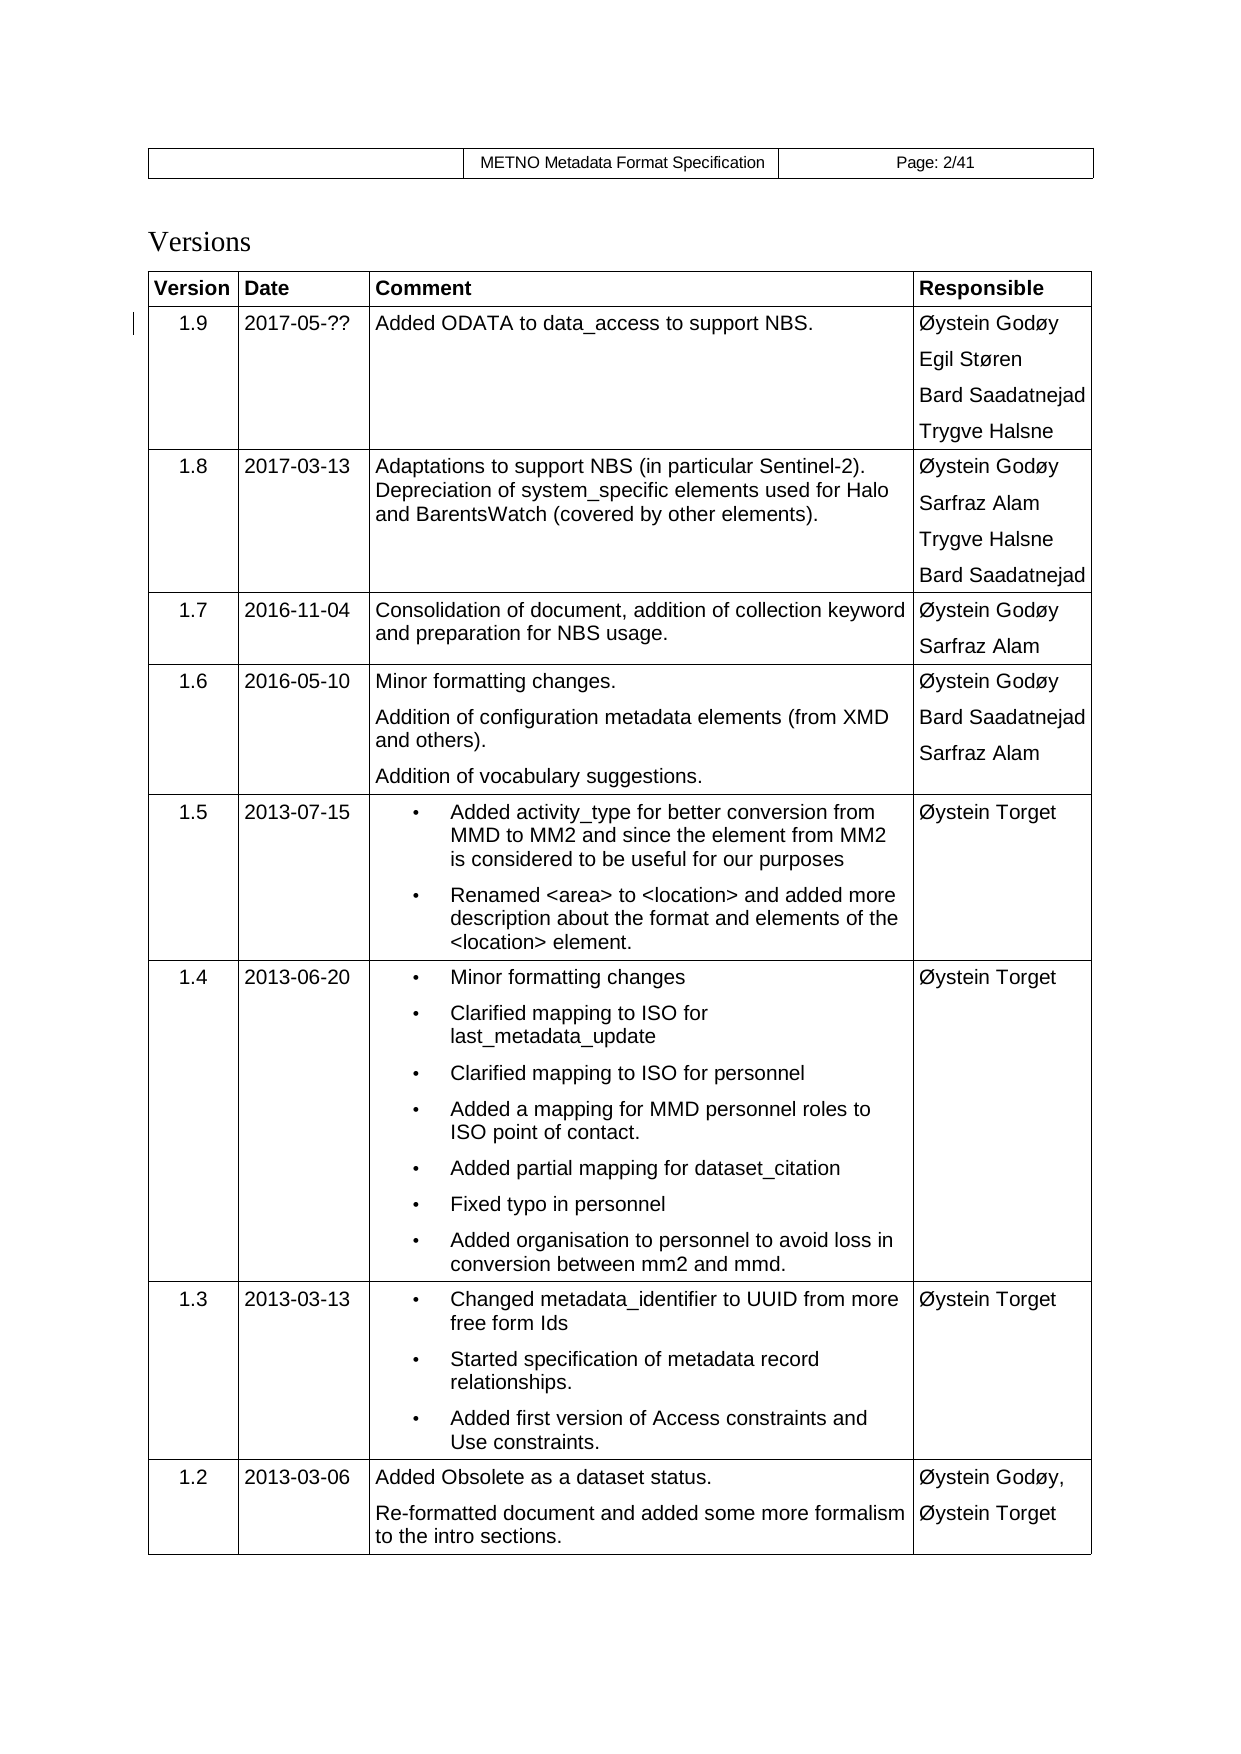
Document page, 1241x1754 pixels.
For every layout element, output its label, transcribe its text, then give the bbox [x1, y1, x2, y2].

table_cell 1.2 [149, 1460, 238, 1554]
table_cell 1.8 [149, 450, 238, 592]
table_cell Øystein Godøy Sarfraz Alam Trygve Halsne Bard Saadatnejad [914, 450, 1091, 592]
table_cell 2017-03-13 [239, 450, 369, 592]
table_cell Øystein Torget [914, 961, 1091, 1281]
table_cell Added ODATA to data_access to support NBS. [370, 307, 913, 449]
table_cell Minor formatting changes Clarified mapping to ISO for last_metadata_update Clarified mapping to ISO for personnel Added a mapping for MMD personnel roles to ISO point of contact. Added partial mapping for dataset_citation Fixed typo in personnel Added organisation to personnel to avoid loss in conversion between mm2 and mmd. [370, 961, 913, 1281]
table_cell 2013-07-15 [239, 795, 369, 960]
table_cell 2013-03-06 [239, 1460, 369, 1554]
table_cell 2013-06-20 [239, 961, 369, 1281]
table_cell 1.6 [149, 665, 238, 794]
table_cell Changed metadata_identifier to UUID from more free form Ids Started specification of metadata record relationships. Added first version of Access constraints and Use constraints. [370, 1282, 913, 1459]
table_cell Minor formatting changes. Addition of configuration metadata elements (from XMD and others). Addition of vocabulary suggestions. [370, 665, 913, 794]
table_cell Added activity_type for better conversion from MMD to MM2 and since the element from MM2 is considered to be useful for our purposes Renamed <area> to <location> and added more description about the format and elements of the <location> element. [370, 795, 913, 960]
table_cell Øystein Godøy Egil Støren Bard Saadatnejad Trygve Halsne [914, 307, 1091, 449]
table_cell Øystein Torget [914, 1282, 1091, 1459]
table_cell 1.5 [149, 795, 238, 960]
table_header Version [149, 272, 238, 306]
table_cell 2016-11-04 [239, 593, 369, 664]
table_cell Øystein Godøy, Øystein Torget [914, 1460, 1091, 1554]
table_cell 1.3 [149, 1282, 238, 1459]
table_header Responsible [914, 272, 1091, 306]
table_cell Øystein Godøy Bard Saadatnejad Sarfraz Alam [914, 665, 1091, 794]
table_cell Consolidation of document, addition of collection keyword and preparation for NBS usage. [370, 593, 913, 664]
table_cell Øystein Torget [914, 795, 1091, 960]
table_cell 1.9 [149, 307, 238, 449]
table_cell 2016-05-10 [239, 665, 369, 794]
table_cell 2017-05-?? [239, 307, 369, 449]
table_header Date [239, 272, 369, 306]
subtitle Versions [148, 226, 1093, 258]
table_cell 1.7 [149, 593, 238, 664]
table_cell Adaptations to support NBS (in particular Sentinel-2). Depreciation of system_specific elements used for Halo and BarentsWatch (covered by other elements). [370, 450, 913, 592]
table_header Comment [370, 272, 913, 306]
table_cell Added Obsolete as a dataset status. Re-formatted document and added some more formalism to the intro sections. [370, 1460, 913, 1554]
table_cell 1.4 [149, 961, 238, 1281]
table_cell Øystein Godøy Sarfraz Alam [914, 593, 1091, 664]
table_cell 2013-03-13 [239, 1282, 369, 1459]
